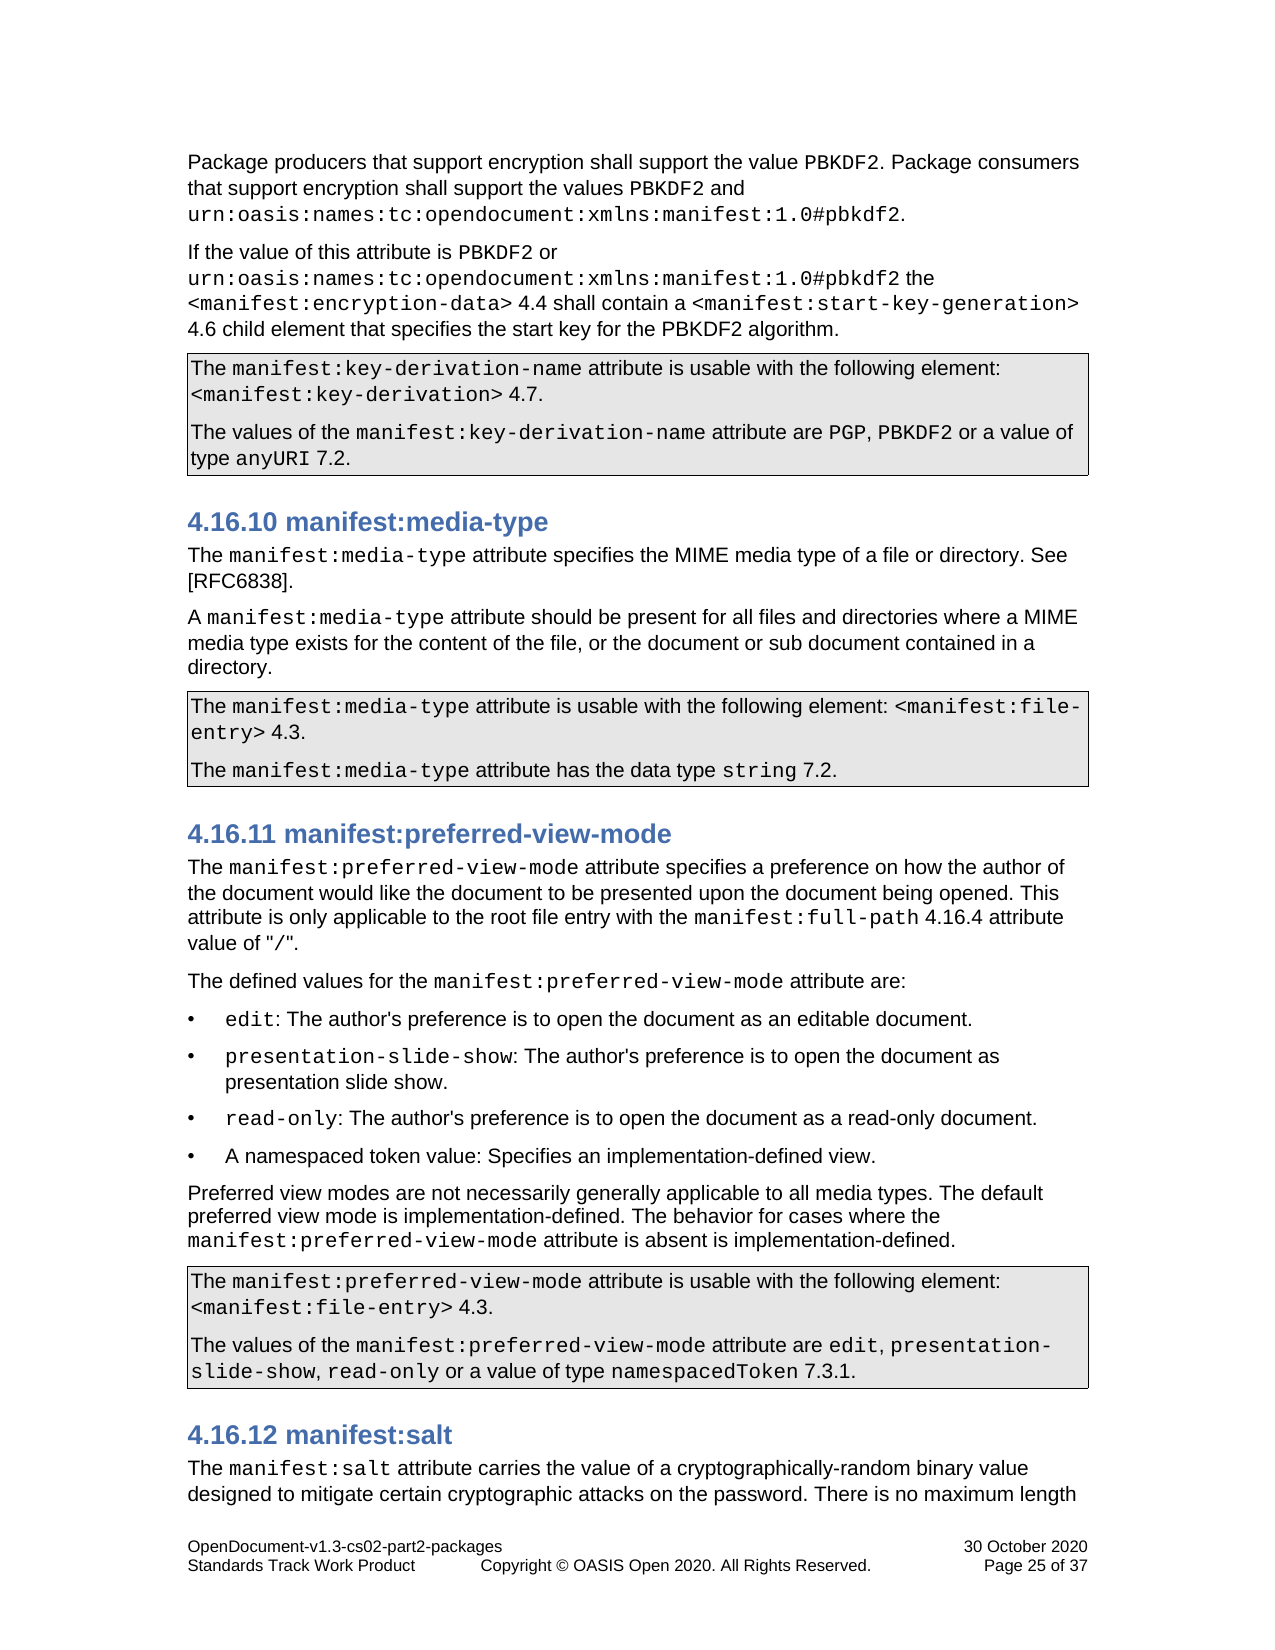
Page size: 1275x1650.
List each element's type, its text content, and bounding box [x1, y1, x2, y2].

text The manifest:media-type attribute specifies the MIME media type of a file or directory. See [RFC6838]. [187, 543, 1088, 593]
list The manifest:media-type attribute is usable with the following element: <manifest:file-entry> 4.3. [188, 692, 1088, 746]
subtitle manifest:preferred-view-mode [187, 818, 1088, 849]
text The manifest:preferred-view-mode attribute specifies a preference on how the author of the document would like the document to be presented upon the document being opened. This attribute is only applicable to the root file entry with the manifest:full-path 4.16.4 attribute value of "/". [187, 855, 1088, 956]
list The values of the manifest:preferred-view-mode attribute are edit, presentation-slide-show, read-only or a value of type namespacedToken 7.3.1. [188, 1330, 1088, 1388]
text A manifest:media-type attribute should be present for all files and directories where a MIME media type exists for the content of the file, or the document or sub document contained in a directory. [187, 605, 1088, 679]
text The defined values for the manifest:preferred-view-mode attribute are: [187, 968, 1088, 994]
text If the value of this attribute is PBKDF2 or urn:oasis:names:tc:opendocument:xmlns:manifest:1.0#pbkdf2 the <manifest:encryption-data> 4.4 shall contain a <manifest:start-key-generation> 4.6 child element that specifies the start key for the PBKDF2 algorithm. [187, 239, 1088, 341]
list The manifest:preferred-view-mode attribute is usable with the following element: <manifest:file-entry> 4.3. [188, 1267, 1088, 1321]
list A namespaced token value: Specifies an implementation-defined view. [187, 1144, 1088, 1168]
subtitle manifest:salt [187, 1419, 1088, 1450]
text Package producers that support encryption shall support the value PBKDF2. Package consumers that support encryption shall support the values PBKDF2 and urn:oasis:names:tc:opendocument:xmlns:manifest:1.0#pbkdf2. [187, 150, 1088, 227]
list read-only: The author's preference is to open the document as a read-only document. [187, 1106, 1088, 1132]
list The manifest:media-type attribute has the data type string 7.2. [188, 754, 1088, 786]
list The manifest:key-derivation-name attribute is usable with the following element: <manifest:key-derivation> 4.7. [188, 354, 1088, 408]
text Preferred view modes are not necessarily generally applicable to all media types. The default preferred view mode is implementation-defined. The behavior for cases where the manifest:preferred-view-mode attribute is absent is implementation-defined. [187, 1180, 1088, 1254]
subtitle manifest:media-type [187, 506, 1088, 537]
list presentation-slide-show: The author's preference is to open the document as presentation slide show. [187, 1044, 1088, 1094]
list The values of the manifest:key-derivation-name attribute are PGP, PBKDF2 or a value of type anyURI 7.2. [188, 417, 1088, 475]
text The manifest:salt attribute carries the value of a cryptographically-random binary value designed to mitigate certain cryptographic attacks on the password. There is no maximum length [187, 1456, 1088, 1506]
list edit: The author's preference is to open the document as an editable document. [187, 1006, 1088, 1032]
